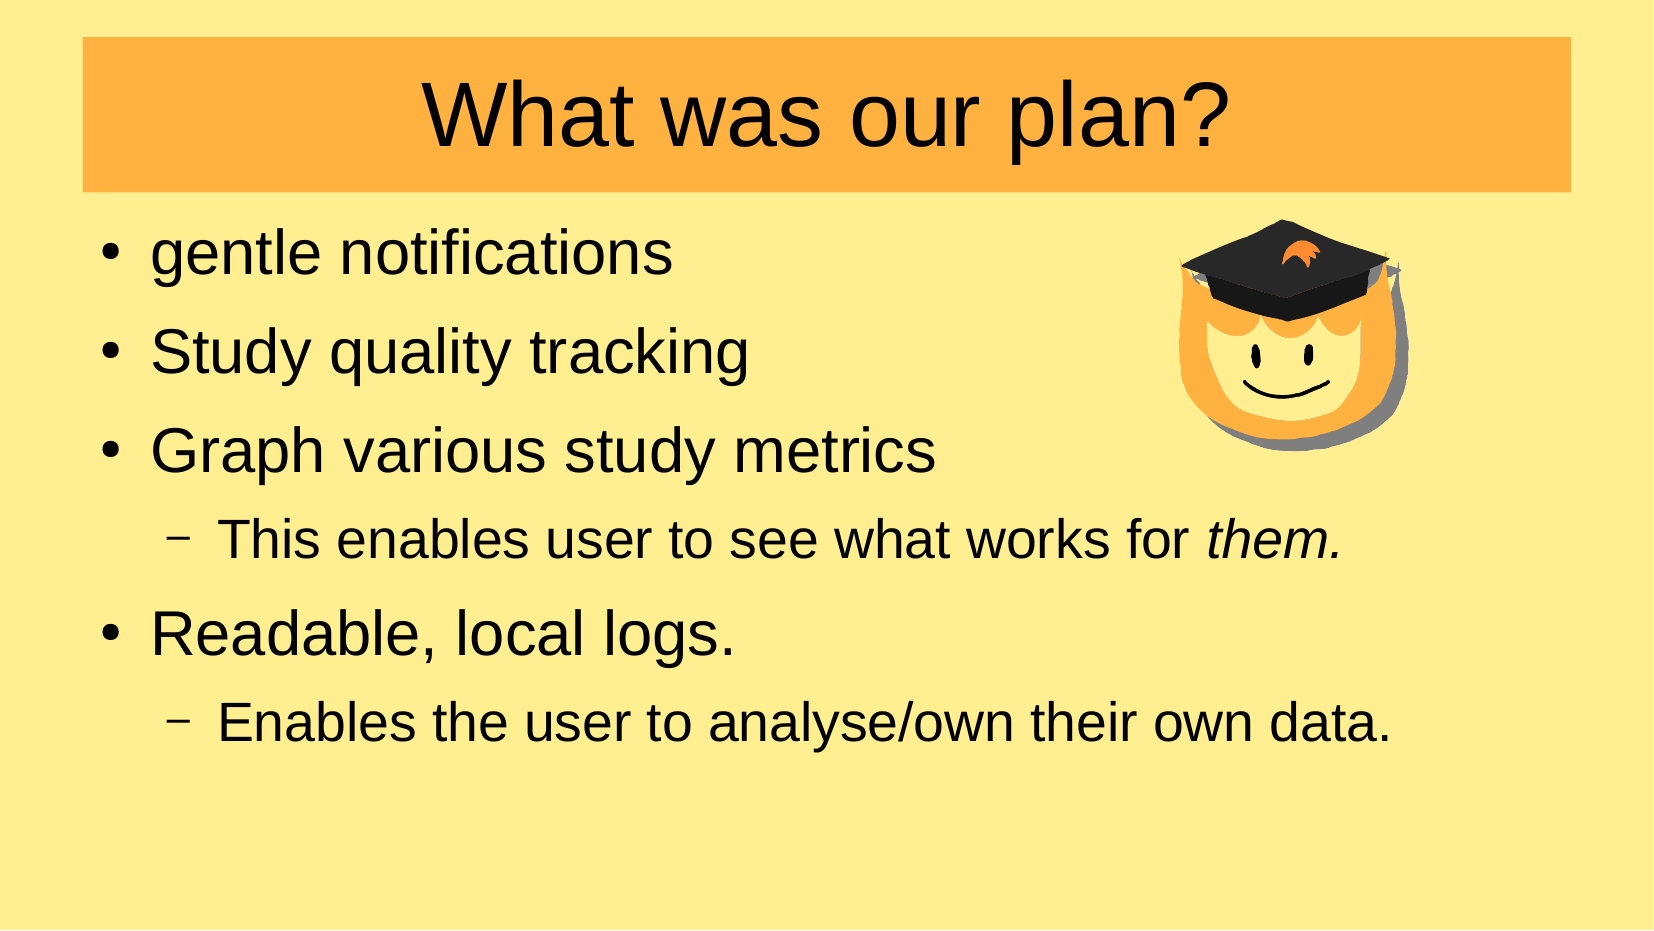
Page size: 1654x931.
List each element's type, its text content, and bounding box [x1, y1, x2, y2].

list gentle notifications Study quality tracking Graph various study metrics This enables user to see what works for them. Readable, local logs. Enables the user to analyse/own their own data. [82, 217, 1571, 758]
title What was our plan? [82, 37, 1571, 193]
picture [1160, 206, 1416, 461]
